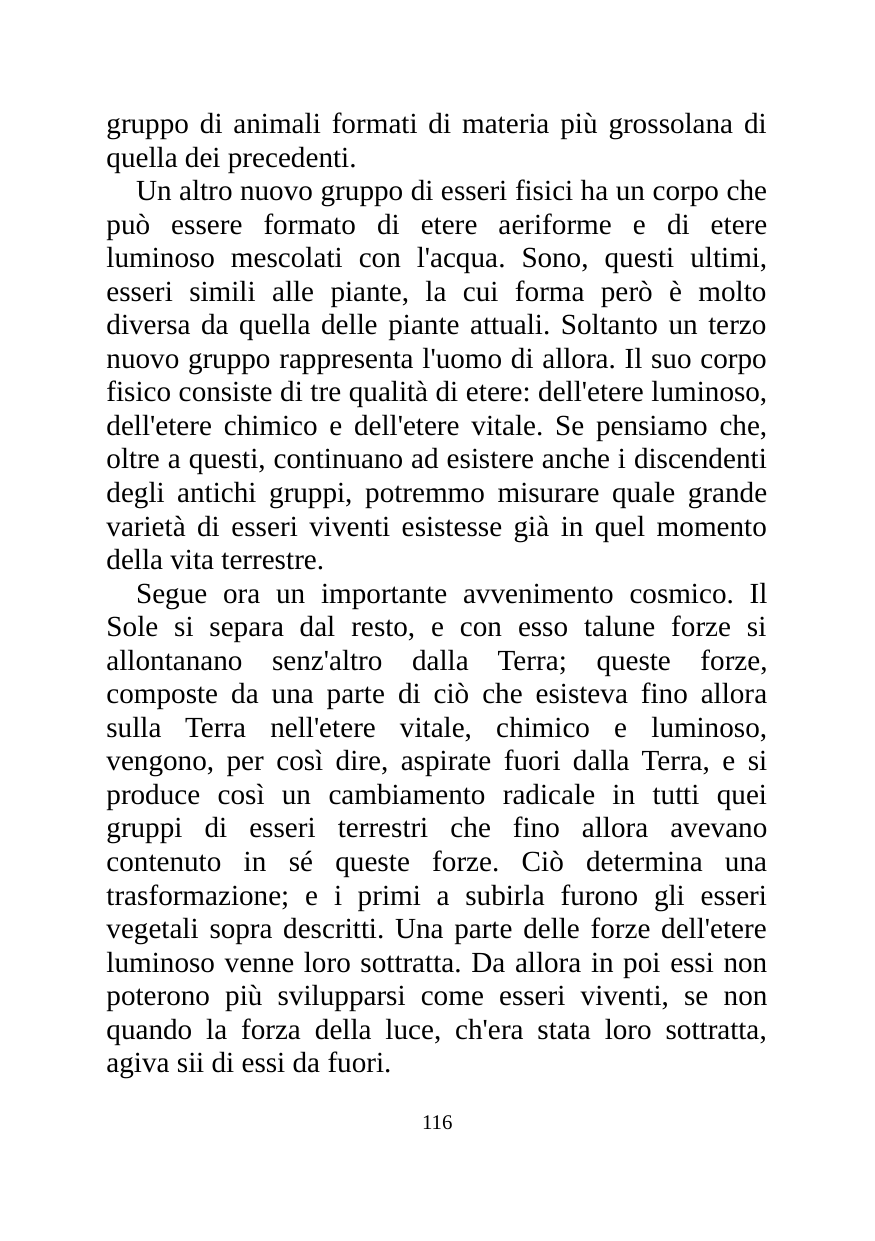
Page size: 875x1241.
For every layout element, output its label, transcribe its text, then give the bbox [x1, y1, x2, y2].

text Un altro nuovo gruppo di esseri fisici ha un corpo che può essere formato di etere aeriforme e di etere luminoso mescolati con l'acqua. Sono, questi ultimi, esseri simili alle piante, la cui forma però è molto diversa da quella delle piante attuali. Soltanto un terzo nuovo gruppo rappresenta l'uomo di allora. Il suo corpo fisico consiste di tre qualità di etere: dell'etere luminoso, dell'etere chimico e dell'etere vitale. Se pensiamo che, oltre a questi, continuano ad esistere anche i discendenti degli antichi gruppi, potremmo misurare quale grande varietà di esseri viventi esistesse già in quel momento della vita terrestre. [106, 173, 768, 576]
text gruppo di animali formati di materia più grossolana di quella dei precedenti. [106, 106, 768, 173]
text Segue ora un importante avvenimento cosmico. Il Sole si separa dal resto, e con esso talune forze si allontanano senz'altro dalla Terra; queste forze, composte da una parte di ciò che esisteva fino allora sulla Terra nell'etere vitale, chimico e luminoso, vengono, per così dire, aspirate fuori dalla Terra, e si produce così un cambiamento radicale in tutti quei gruppi di esseri terrestri che fino allora avevano contenuto in sé queste forze. Ciò determina una trasformazione; e i primi a subirla furono gli esseri vegetali sopra descritti. Una parte delle forze dell'etere luminoso venne loro sottratta. Da allora in poi essi non poterono più svilupparsi come esseri viventi, se non quando la forza della luce, ch'era stata loro sottratta, agiva sii di essi da fuori. [106, 576, 768, 1079]
